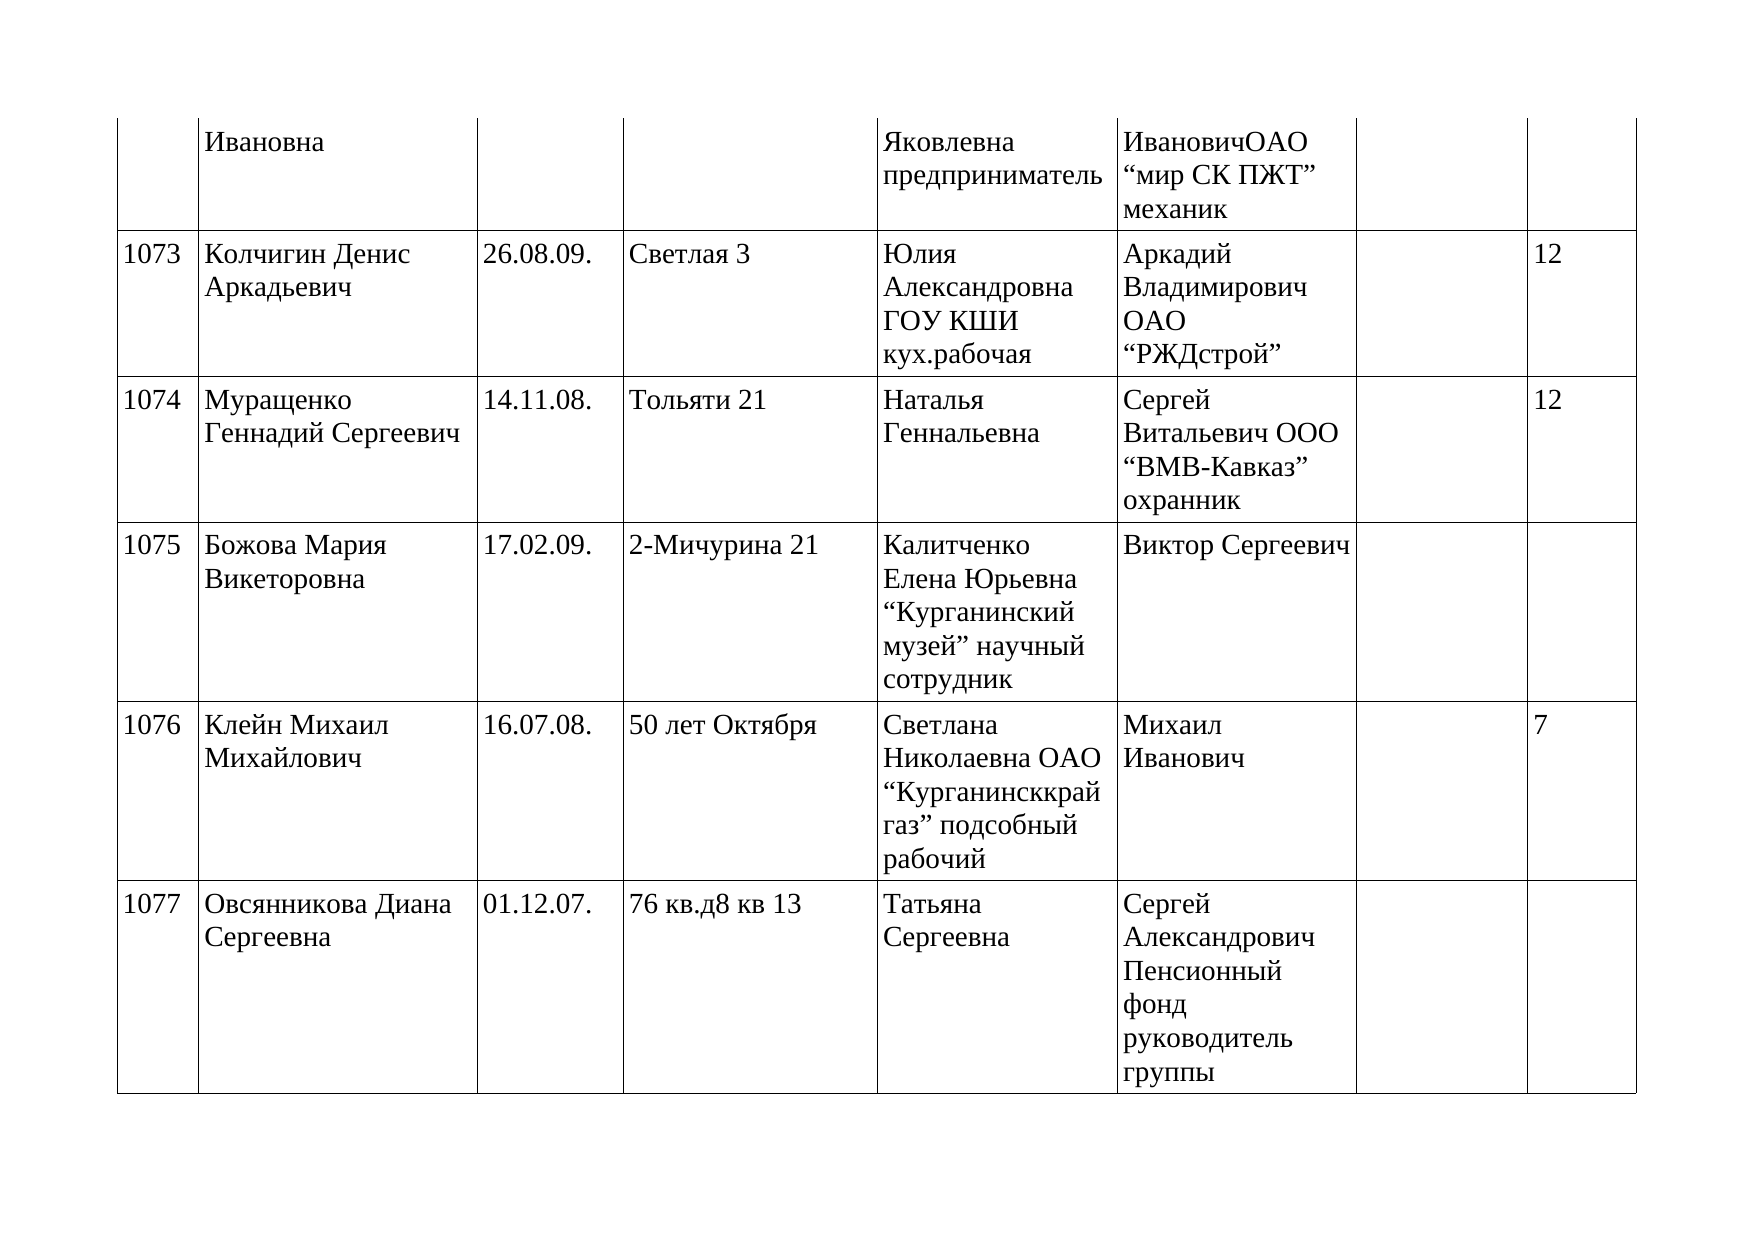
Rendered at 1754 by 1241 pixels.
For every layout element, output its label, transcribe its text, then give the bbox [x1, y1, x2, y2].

table_cell [1357, 702, 1527, 880]
table_cell 1075 [118, 523, 198, 701]
table_cell Яковлевна предприниматель [878, 118, 1117, 230]
table_cell Виктор Сергеевич [1118, 523, 1356, 701]
table_cell Тольяти 21 [624, 377, 877, 522]
table_cell 76 кв.д8 кв 13 [624, 881, 877, 1093]
table_cell [478, 118, 623, 230]
table_cell ИвановичОАО “мир СК ПЖТ” механик [1118, 118, 1356, 230]
table_cell Муращенко Геннадий Сергеевич [199, 377, 477, 522]
table_cell Михаил Иванович [1118, 702, 1356, 880]
table_cell 14.11.08. [478, 377, 623, 522]
table_cell [1528, 118, 1636, 230]
table_cell Ивановна [199, 118, 477, 230]
table_cell Божова Мария Викеторовна [199, 523, 477, 701]
table_cell Клейн Михаил Михайлович [199, 702, 477, 880]
table_cell Светлая 3 [624, 231, 877, 376]
table_cell 1076 [118, 702, 198, 880]
table_cell Колчигин Денис Аркадьевич [199, 231, 477, 376]
table_cell 1077 [118, 881, 198, 1093]
table_cell [1357, 118, 1527, 230]
table_cell Аркадий Владимирович ОАО “РЖДстрой” [1118, 231, 1356, 376]
table_cell 26.08.09. [478, 231, 623, 376]
table_cell [1528, 881, 1636, 1093]
table_cell [1357, 231, 1527, 376]
table_cell 17.02.09. [478, 523, 623, 701]
table_cell [1357, 377, 1527, 522]
table_cell Сергей Витальевич ООО “ВМВ-Кавказ” охранник [1118, 377, 1356, 522]
table_cell 50 лет Октября [624, 702, 877, 880]
table_cell 01.12.07. [478, 881, 623, 1093]
table_cell Юлия Александровна ГОУ КШИ кух.рабочая [878, 231, 1117, 376]
table_cell 16.07.08. [478, 702, 623, 880]
table_cell Сергей Александрович Пенсионный фонд руководитель группы [1118, 881, 1356, 1093]
table_cell Светлана Николаевна ОАО “Курганинсккрайгаз” подсобный рабочий [878, 702, 1117, 880]
table_cell 1073 [118, 231, 198, 376]
table_cell Овсянникова Диана Сергеевна [199, 881, 477, 1093]
table_cell 12 [1528, 231, 1636, 376]
table_cell [1357, 881, 1527, 1093]
table_cell [1528, 523, 1636, 701]
table_cell Татьяна Сергеевна [878, 881, 1117, 1093]
table_cell Наталья Геннальевна [878, 377, 1117, 522]
table_cell 12 [1528, 377, 1636, 522]
table_cell [118, 118, 198, 230]
table_cell [624, 118, 877, 230]
table_cell Калитченко Елена Юрьевна “Курганинский музей” научный сотрудник [878, 523, 1117, 701]
table_cell 7 [1528, 702, 1636, 880]
table_cell 2-Мичурина 21 [624, 523, 877, 701]
table_cell [1357, 523, 1527, 701]
table_cell 1074 [118, 377, 198, 522]
